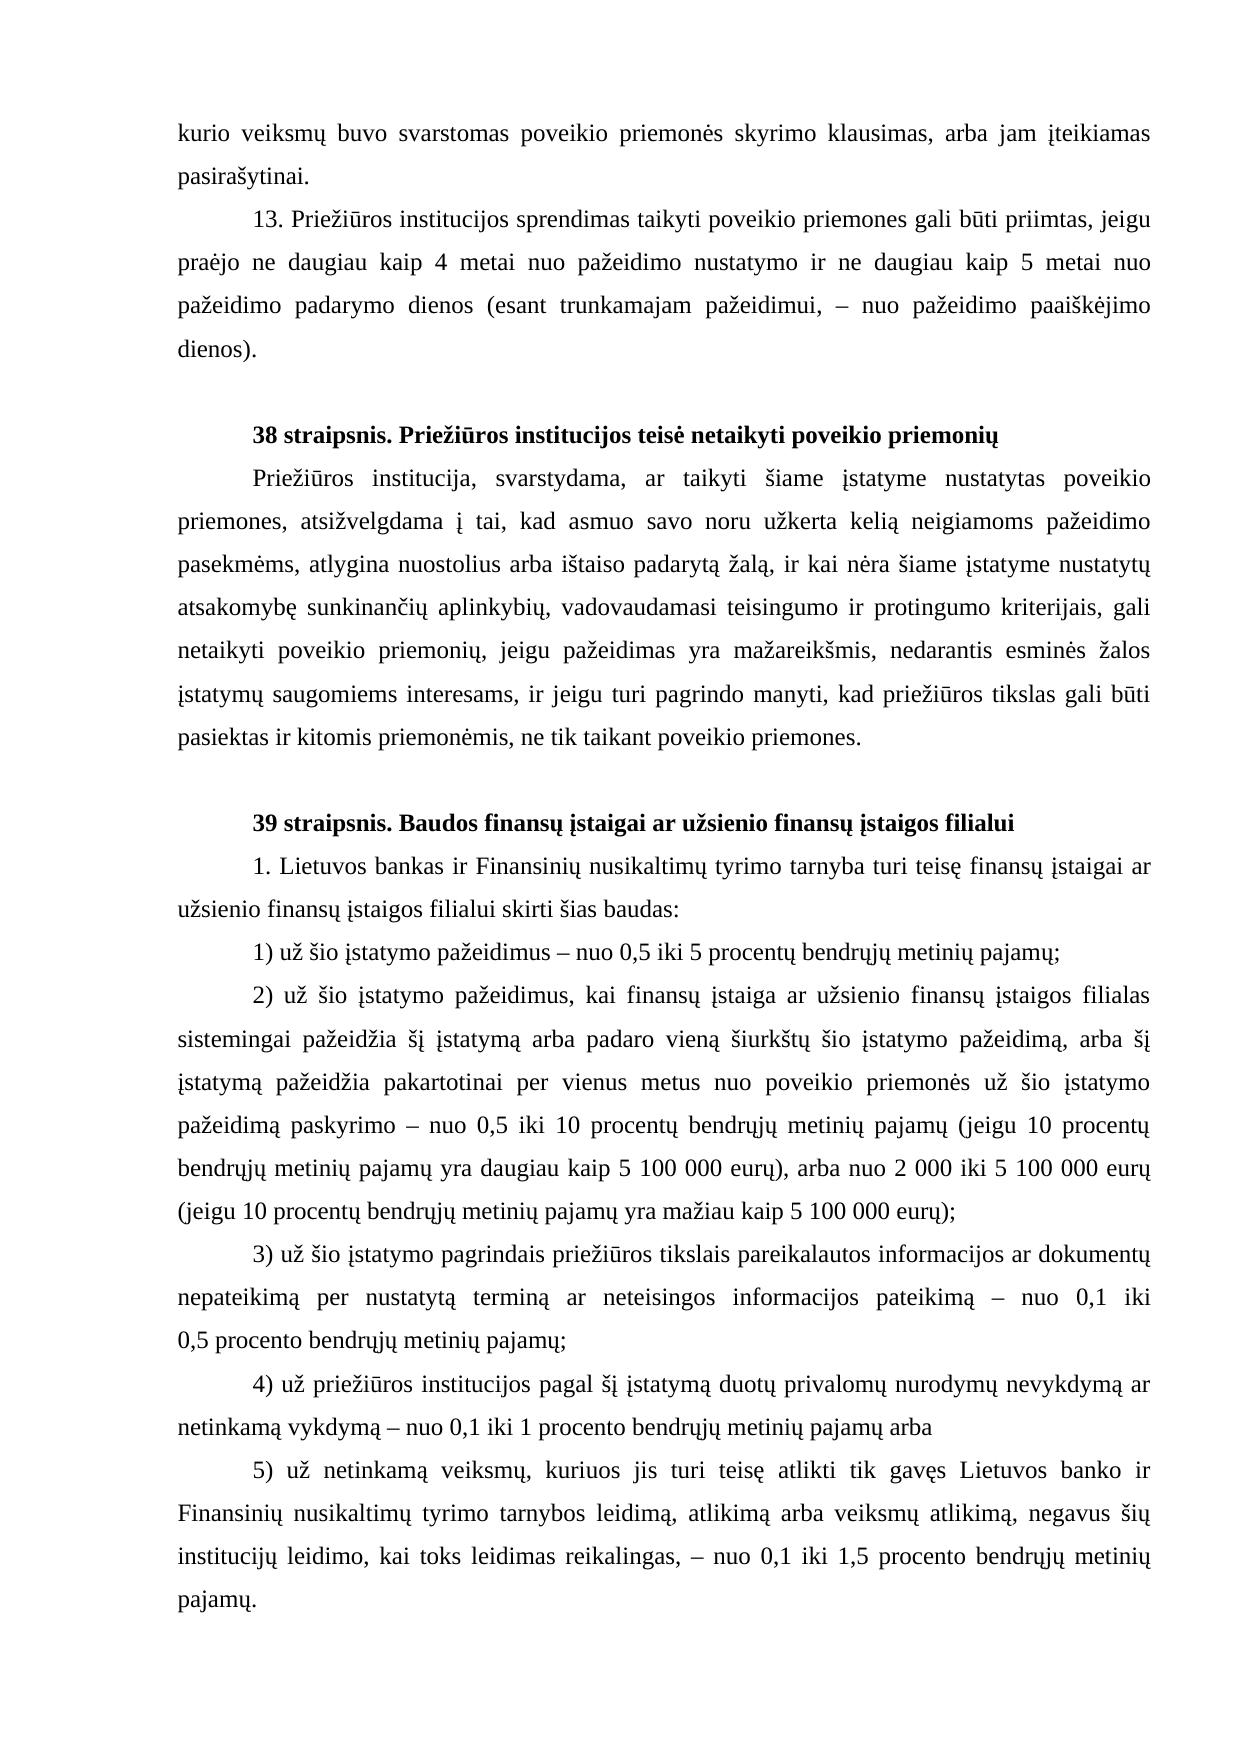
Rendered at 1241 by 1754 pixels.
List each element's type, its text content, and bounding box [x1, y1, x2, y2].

text 3) už šio įstatymo pagrindais priežiūros tikslais pareikalautos informacijos ar dokumentų nepateikimą per nustatytą terminą ar neteisingos informacijos pateikimą – nuo 0,1 iki 0,5 procento bendrųjų metinių pajamų; [177, 1239, 1152, 1354]
text 38 straipsnis. Priežiūros institucijos teisė netaikyti poveikio priemonių [177, 420, 1152, 449]
text 4) už priežiūros institucijos pagal šį įstatymą duotų privalomų nurodymų nevykdymą ar netinkamą vykdymą – nuo 0,1 iki 1 procento bendrųjų metinių pajamų arba [177, 1369, 1152, 1441]
text kurio veiksmų buvo svarstomas poveikio priemonės skyrimo klausimas, arba jam įteikiamas pasirašytinai. [177, 118, 1152, 190]
text 1. Lietuvos bankas ir Finansinių nusikaltimų tyrimo tarnyba turi teisę finansų įstaigai ar užsienio finansų įstaigos filialui skirti šias baudas: [177, 851, 1152, 923]
text 13. Priežiūros institucijos sprendimas taikyti poveikio priemones gali būti priimtas, jeigu praėjo ne daugiau kaip 4 metai nuo pažeidimo nustatymo ir ne daugiau kaip 5 metai nuo pažeidimo padarymo dienos (esant trunkamajam pažeidimui, – nuo pažeidimo paaiškėjimo dienos). [177, 204, 1152, 362]
text 5) už netinkamą veiksmų, kuriuos jis turi teisę atlikti tik gavęs Lietuvos banko ir Finansinių nusikaltimų tyrimo tarnybos leidimą, atlikimą arba veiksmų atlikimą, negavus šių institucijų leidimo, kai toks leidimas reikalingas, – nuo 0,1 iki 1,5 procento bendrųjų metinių pajamų. [177, 1455, 1152, 1613]
text Priežiūros institucija, svarstydama, ar taikyti šiame įstatyme nustatytas poveikio priemones, atsižvelgdama į tai, kad asmuo savo noru užkerta kelią neigiamoms pažeidimo pasekmėms, atlygina nuostolius arba ištaiso padarytą žalą, ir kai nėra šiame įstatyme nustatytų atsakomybę sunkinančių aplinkybių, vadovaudamasi teisingumo ir protingumo kriterijais, gali netaikyti poveikio priemonių, jeigu pažeidimas yra mažareikšmis, nedarantis esminės žalos įstatymų saugomiems interesams, ir jeigu turi pagrindo manyti, kad priežiūros tikslas gali būti pasiektas ir kitomis priemonėmis, ne tik taikant poveikio priemones. [177, 463, 1152, 751]
text 39 straipsnis. Baudos finansų įstaigai ar užsienio finansų įstaigos filialui [177, 808, 1152, 837]
text 1) už šio įstatymo pažeidimus – nuo 0,5 iki 5 procentų bendrųjų metinių pajamų; [177, 937, 1152, 966]
text 2) už šio įstatymo pažeidimus, kai finansų įstaiga ar užsienio finansų įstaigos filialas sistemingai pažeidžia šį įstatymą arba padaro vieną šiurkštų šio įstatymo pažeidimą, arba šį įstatymą pažeidžia pakartotinai per vienus metus nuo poveikio priemonės už šio įstatymo pažeidimą paskyrimo – nuo 0,5 iki 10 procentų bendrųjų metinių pajamų (jeigu 10 procentų bendrųjų metinių pajamų yra daugiau kaip 5 100 000 eurų), arba nuo 2 000 iki 5 100 000 eurų (jeigu 10 procentų bendrųjų metinių pajamų yra mažiau kaip 5 100 000 eurų); [177, 981, 1152, 1225]
